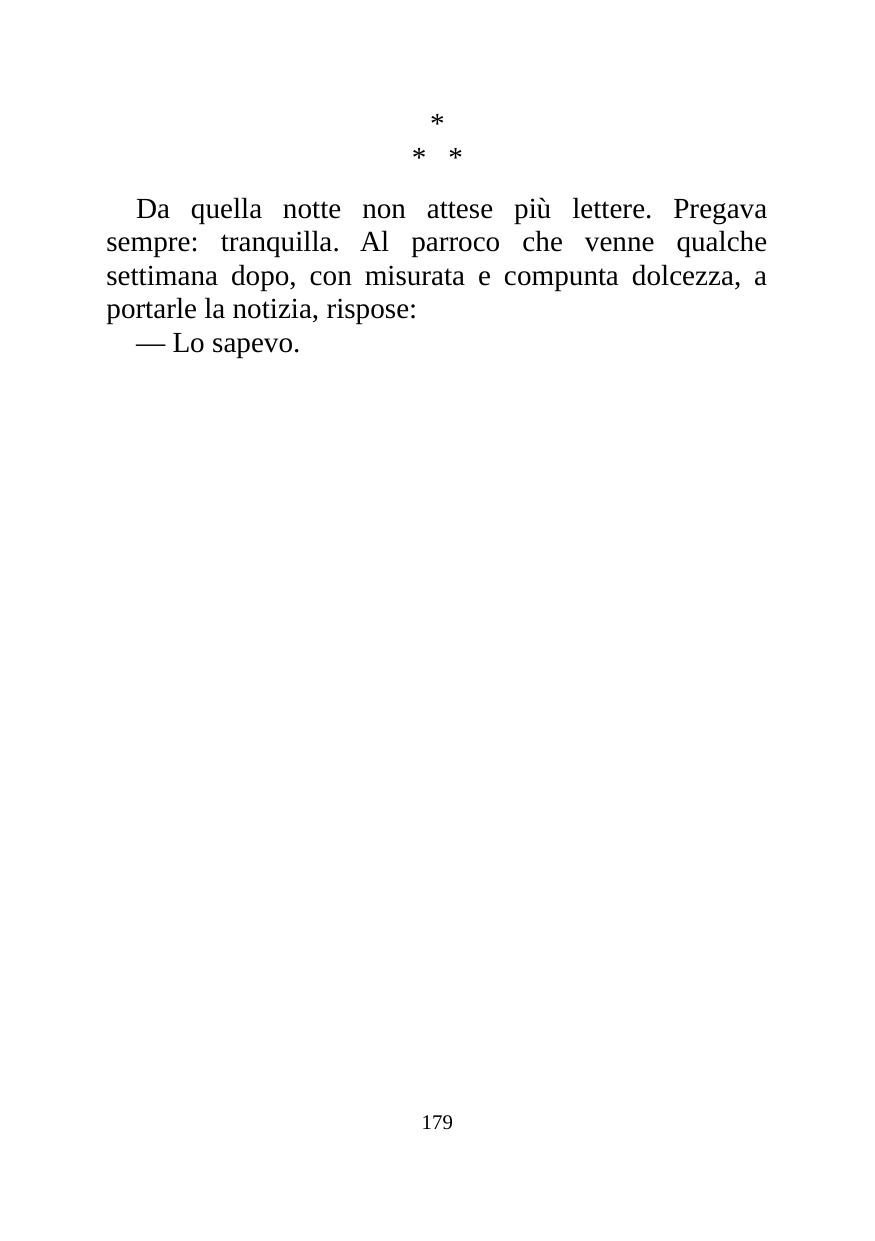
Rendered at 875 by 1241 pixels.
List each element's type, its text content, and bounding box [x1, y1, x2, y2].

text — Lo sapevo. [106, 325, 768, 359]
text * * * [106, 106, 768, 173]
text Da quella notte non attese più lettere. Pregava sempre: tranquilla. Al parroco che venne qualche settimana dopo, con misurata e compunta dolcezza, a portarle la notizia, rispose: [106, 191, 768, 325]
